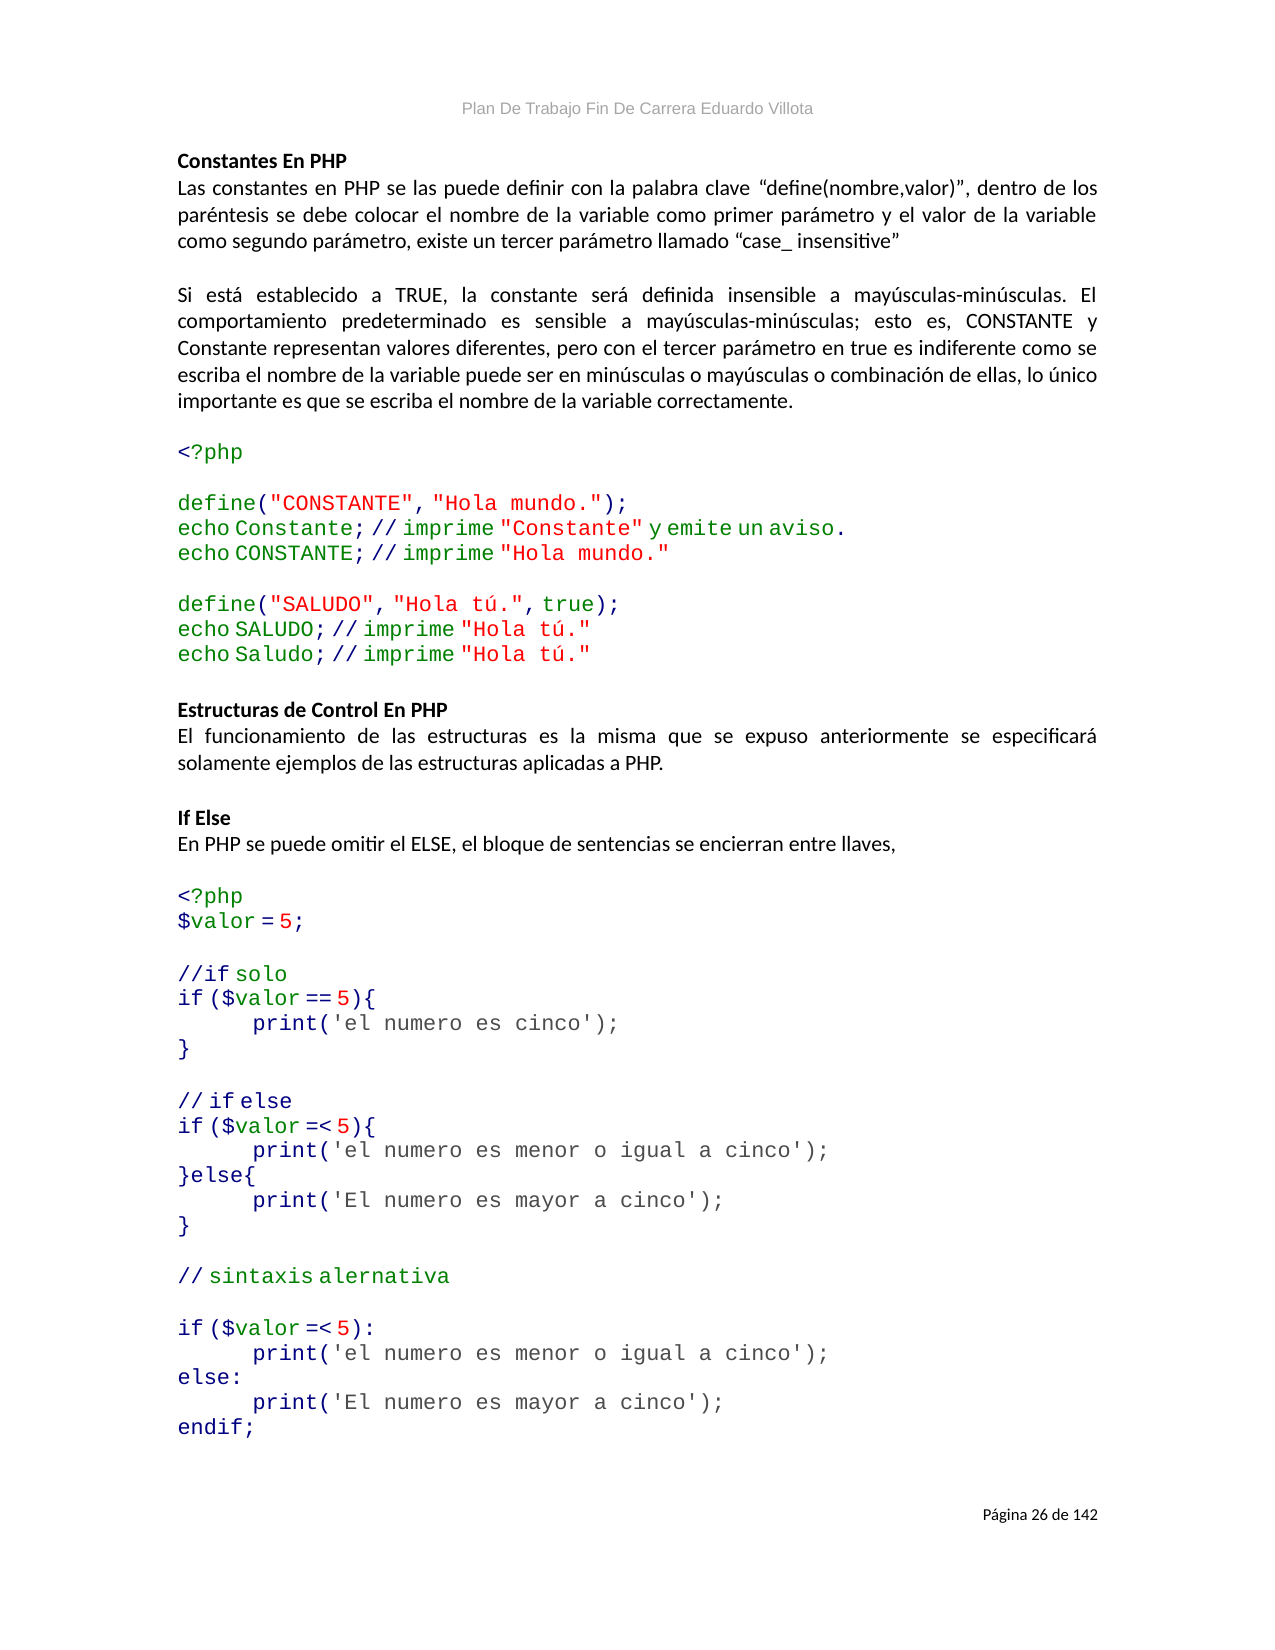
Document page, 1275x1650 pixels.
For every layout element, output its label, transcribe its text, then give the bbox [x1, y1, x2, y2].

text if ($valor =< 5): [177, 1317, 1098, 1342]
text <?php [177, 441, 1098, 466]
text print('El numero es mayor a cinco'); [177, 1391, 1098, 1416]
text // sintaxis alernativa [177, 1265, 1098, 1290]
text print('El numero es mayor a cinco'); [177, 1189, 1098, 1214]
text Las constantes en PHP se las puede definir con la palabra clave “define(nombre,valor)”, dentro de los paréntesis se debe colocar el nombre de la variable como primer parámetro y el valor de la variable como segundo parámetro, existe un tercer parámetro llamado “case_ insensitive” [177, 174, 1098, 254]
text }else{ [177, 1164, 1098, 1189]
text define("CONSTANTE", "Hola mundo."); [177, 492, 1098, 517]
text if ($valor =< 5){ [177, 1115, 1098, 1139]
text echo CONSTANTE; // imprime "Hola mundo." [177, 542, 1098, 567]
text echo Saludo; // imprime "Hola tú." [177, 643, 1098, 668]
text Estructuras de Control En PHP [177, 696, 1098, 722]
text if ($valor == 5){ [177, 988, 1098, 1012]
text print('el numero es menor o igual a cinco'); [177, 1342, 1098, 1366]
text endif; [177, 1416, 1098, 1441]
text El funcionamiento de las estructuras es la misma que se expuso anteriormente se especificará solamente ejemplos de las estructuras aplicadas a PHP. [177, 722, 1098, 776]
text echo SALUDO; // imprime "Hola tú." [177, 618, 1098, 643]
text // if else [177, 1090, 1098, 1115]
text } [177, 1037, 1098, 1062]
text print('el numero es cinco'); [177, 1012, 1098, 1037]
text print('el numero es menor o igual a cinco'); [177, 1139, 1098, 1164]
text //if solo [177, 963, 1098, 988]
text En PHP se puede omitir el ELSE, el bloque de sentencias se encierran entre llaves, [177, 831, 1098, 857]
text $valor = 5; [177, 910, 1098, 935]
text echo Constante; // imprime "Constante" y emite un aviso. [177, 517, 1098, 542]
text } [177, 1214, 1098, 1239]
text Si está establecido a TRUE, la constante será definida insensible a mayúsculas-minúsculas. El comportamiento predeterminado es sensible a mayúsculas-minúsculas; esto es, CONSTANTE y Constante representan valores diferentes, pero con el tercer parámetro en true es indiferente como se escriba el nombre de la variable puede ser en minúsculas o mayúsculas o combinación de ellas, lo único importante es que se escriba el nombre de la variable correctamente. [177, 281, 1098, 414]
text <?php [177, 885, 1098, 910]
text else: [177, 1366, 1098, 1391]
text Constantes En PHP [177, 148, 1098, 174]
text If Else [177, 804, 1098, 831]
text define("SALUDO", "Hola tú.", true); [177, 593, 1098, 618]
